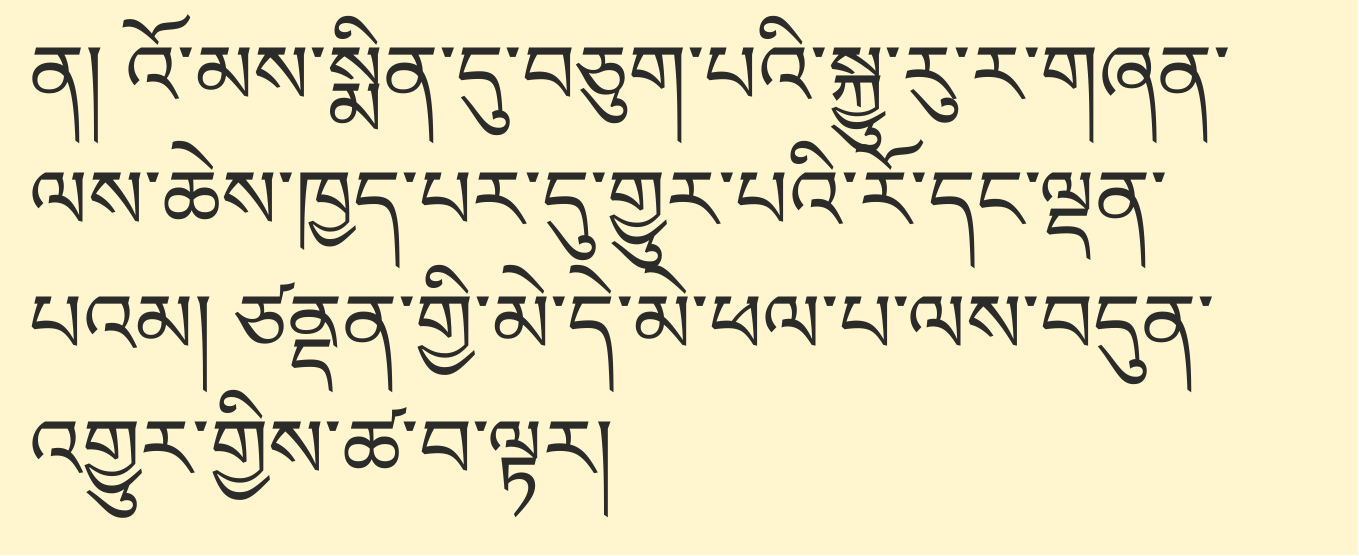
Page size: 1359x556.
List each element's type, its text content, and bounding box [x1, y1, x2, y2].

text ན། འོ་མས་སྨིན་དུ་བཅུག་པའི་སྐྱུ་རུ་ར་གཞན་ལས་ཆེས་ཁྱད་པར་དུ་གྱུར་པའི་རོ་དང་ལྡན་པའམ། ཙནྡན་གྱི་མེ་དེ་མེ་ཕལ་པ་ལས་བདུན་འགྱུར་གྱིས་ཚ་བ་ལྟར། [29, 29, 1346, 513]
